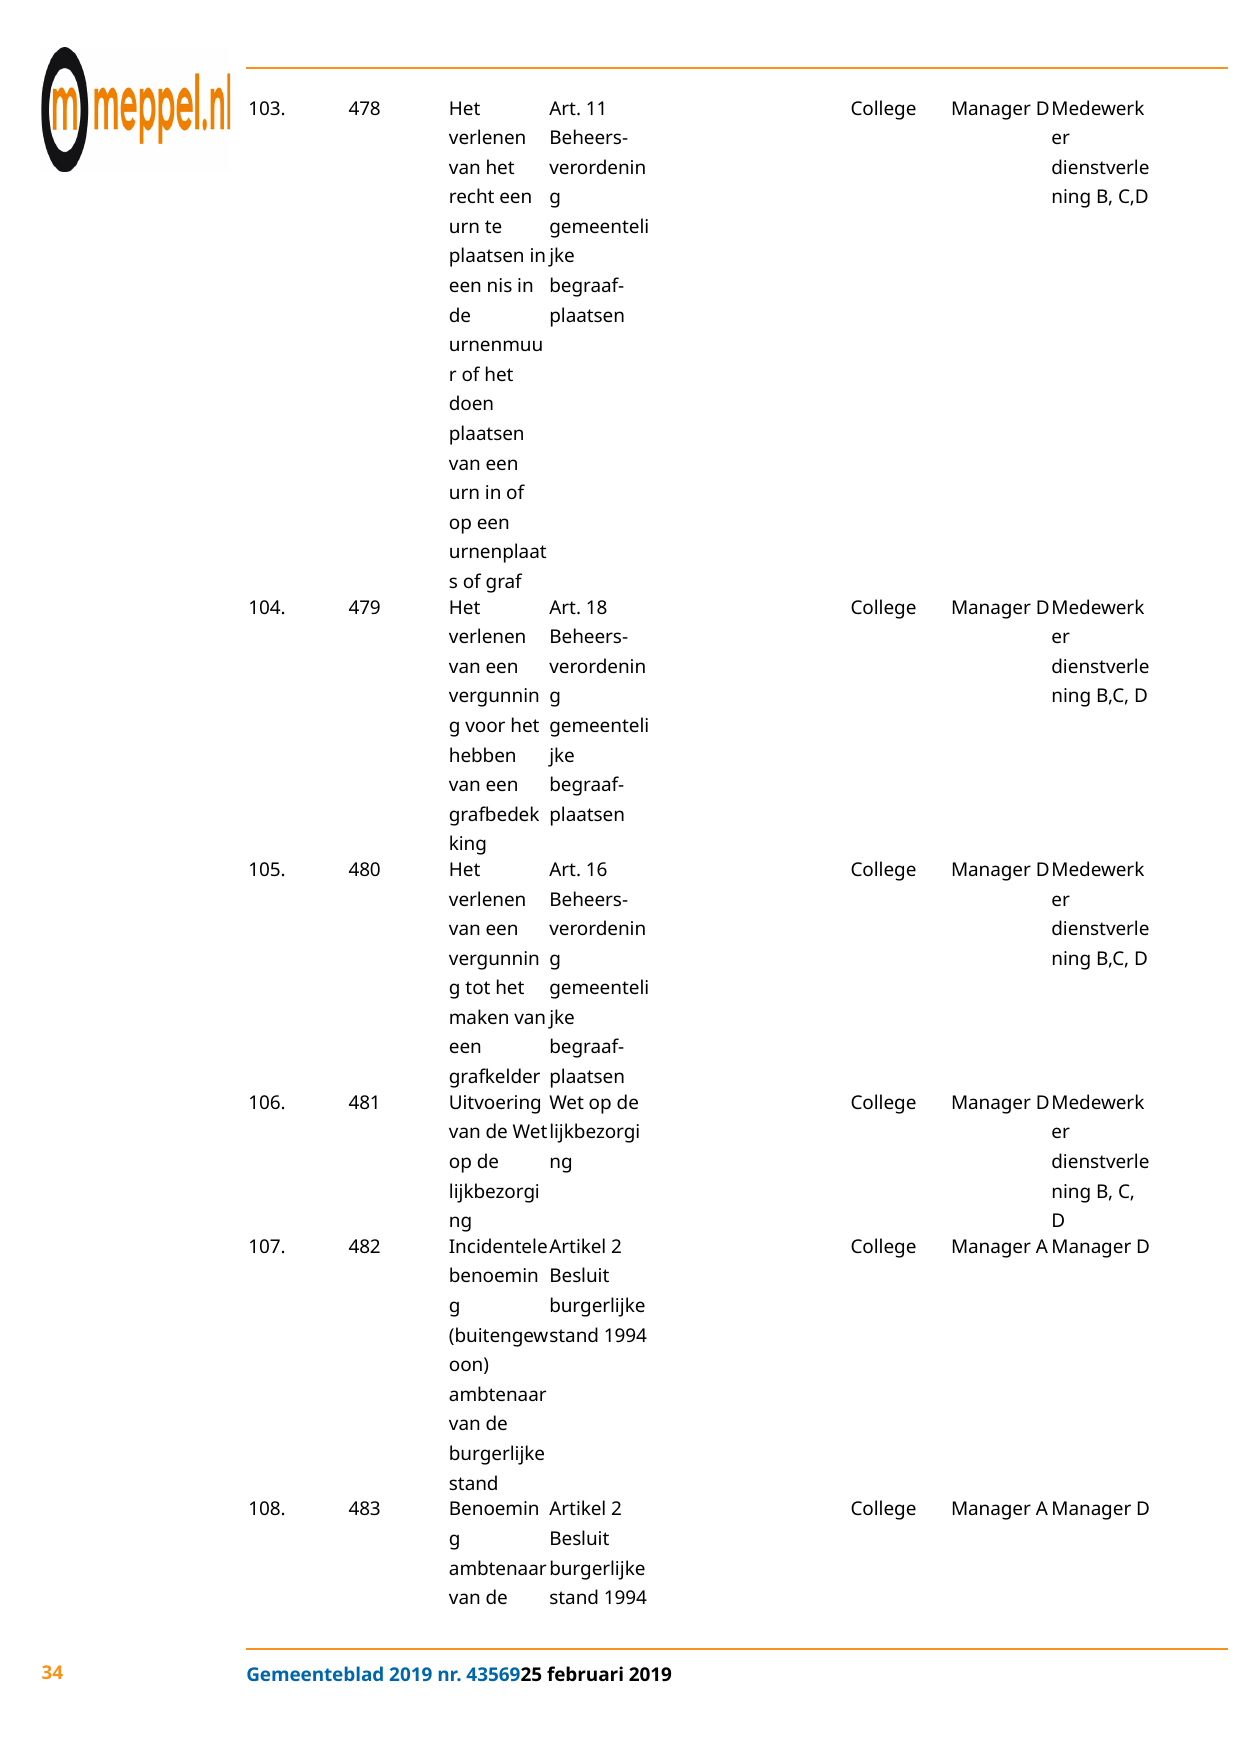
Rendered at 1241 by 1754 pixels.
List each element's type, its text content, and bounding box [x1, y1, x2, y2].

table_cell Artikel 2 Besluit burgerlijke stand 1994 [549, 1233, 649, 1496]
table_cell College [850, 1089, 951, 1233]
table_cell College [850, 856, 951, 1089]
table_cell Manager D [1051, 1233, 1152, 1496]
table_cell Manager D [951, 594, 1051, 856]
table_cell College [850, 594, 951, 856]
table_cell Manager A [951, 1496, 1051, 1610]
table_cell 481 [348, 1089, 449, 1233]
table_cell Benoeming ambtenaar van de [449, 1496, 549, 1610]
table_cell Het verlenen van het recht een urn te plaatsen in een nis in de urnenmuur of het doen plaatsen van een urn in of op een urnenplaats of graf [449, 95, 549, 594]
table_cell Art. 18 Beheers- verordening gemeentelijke begraaf- plaatsen [549, 594, 649, 856]
table_cell Het verlenen van een vergunning tot het maken van een grafkelder [449, 856, 549, 1089]
table_cell Medewerker dienstverlening B,C, D [1051, 856, 1152, 1089]
table_cell Manager D [951, 1089, 1051, 1233]
table_cell Het verlenen van een vergunning voor het hebben van een grafbedekking [449, 594, 549, 856]
table_cell Manager D [951, 856, 1051, 1089]
table_cell [650, 594, 850, 856]
table_cell 482 [348, 1233, 449, 1496]
table_cell College [850, 95, 951, 594]
table_cell College [850, 1496, 951, 1610]
table_cell Incidentele benoeming (buitengewoon) ambtenaar van de burgerlijke stand [449, 1233, 549, 1496]
table_cell College [850, 1233, 951, 1496]
table_cell [650, 1089, 850, 1233]
table_cell 479 [348, 594, 449, 856]
table_cell 103. [248, 95, 348, 594]
table_cell [650, 856, 850, 1089]
table_cell 104. [248, 594, 348, 856]
table_cell Artikel 2 Besluit burgerlijke stand 1994 [549, 1496, 649, 1610]
table_cell Art. 16 Beheers- verordening gemeentelijke begraaf- plaatsen [549, 856, 649, 1089]
table_cell Wet op de lijkbezorging [549, 1089, 649, 1233]
table_cell Manager D [951, 95, 1051, 594]
table_cell Medewerker dienstverlening B, C,D [1051, 95, 1152, 594]
table_cell 105. [248, 856, 348, 1089]
table_cell Uitvoering van de Wet op de lijkbezorging [449, 1089, 549, 1233]
table_cell 483 [348, 1496, 449, 1610]
table_cell Art. 11 Beheers- verordening gemeentelijke begraaf- plaatsen [549, 95, 649, 594]
table_cell 478 [348, 95, 449, 594]
table_cell [650, 1496, 850, 1610]
table_cell Medewerker dienstverlening B,C, D [1051, 594, 1152, 856]
table_cell 108. [248, 1496, 348, 1610]
table_cell [650, 95, 850, 594]
table_cell 106. [248, 1089, 348, 1233]
table_cell 107. [248, 1233, 348, 1496]
picture [41, 47, 231, 172]
table_cell 480 [348, 856, 449, 1089]
table_cell Manager A [951, 1233, 1051, 1496]
table_cell [650, 1233, 850, 1496]
table_cell Medewerker dienstverlening B, C, D [1051, 1089, 1152, 1233]
table_cell Manager D [1051, 1496, 1152, 1610]
